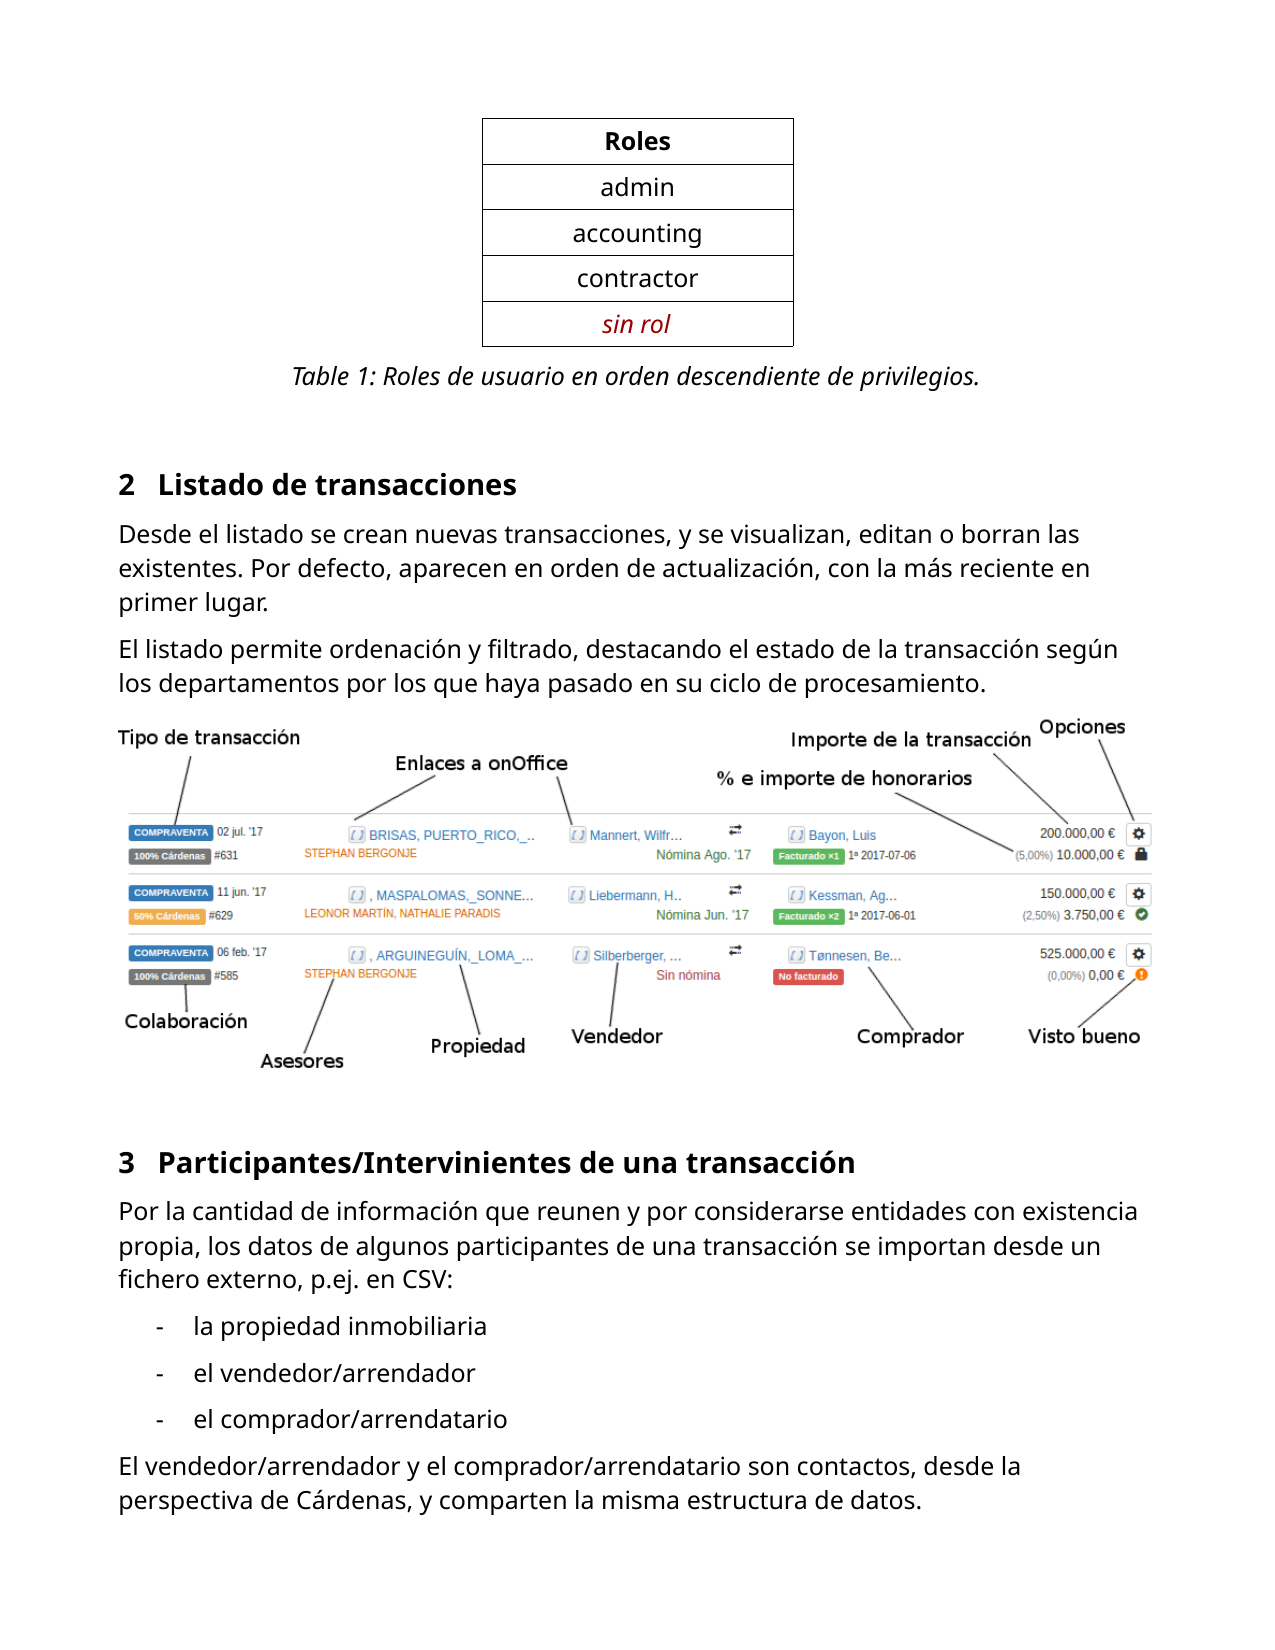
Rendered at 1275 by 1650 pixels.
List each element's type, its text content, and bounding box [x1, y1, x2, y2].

subtitle 2 Listado de transacciones [118, 464, 1157, 504]
table_cell accounting [483, 210, 793, 255]
subtitle 3 Participantes/Intervinientes de una transacción [118, 1142, 1157, 1182]
list el comprador/arrendatario [156, 1402, 1157, 1436]
table_cell sin rol [483, 302, 793, 346]
list la propiedad inmobiliaria [156, 1309, 1157, 1343]
table_cell contractor [483, 256, 793, 301]
picture [118, 712, 1157, 1083]
text Table 1: Roles de usuario en orden descendiente de privilegios. [118, 359, 1157, 393]
text El vendedor/arrendador y el comprador/arrendatario son contactos, desde la perspectiva de Cárdenas, y comparten la misma estructura de datos. [118, 1448, 1157, 1517]
list el vendedor/arrendador [156, 1355, 1157, 1389]
text Por la cantidad de información que reunen y por considerarse entidades con existencia propia, los datos de algunos participantes de una transacción se importan desde un fichero externo, p.ej. en CSV: [118, 1194, 1157, 1296]
text Desde el listado se crean nuevas transacciones, y se visualizan, editan o borran las existentes. Por defecto, aparecen en orden de actualización, con la más reciente en primer lugar. [118, 517, 1157, 619]
table_cell admin [483, 165, 793, 209]
text El listado permite ordenación y filtrado, destacando el estado de la transacción según los departamentos por los que haya pasado en su ciclo de procesamiento. [118, 631, 1157, 699]
table_header Roles [483, 119, 793, 164]
